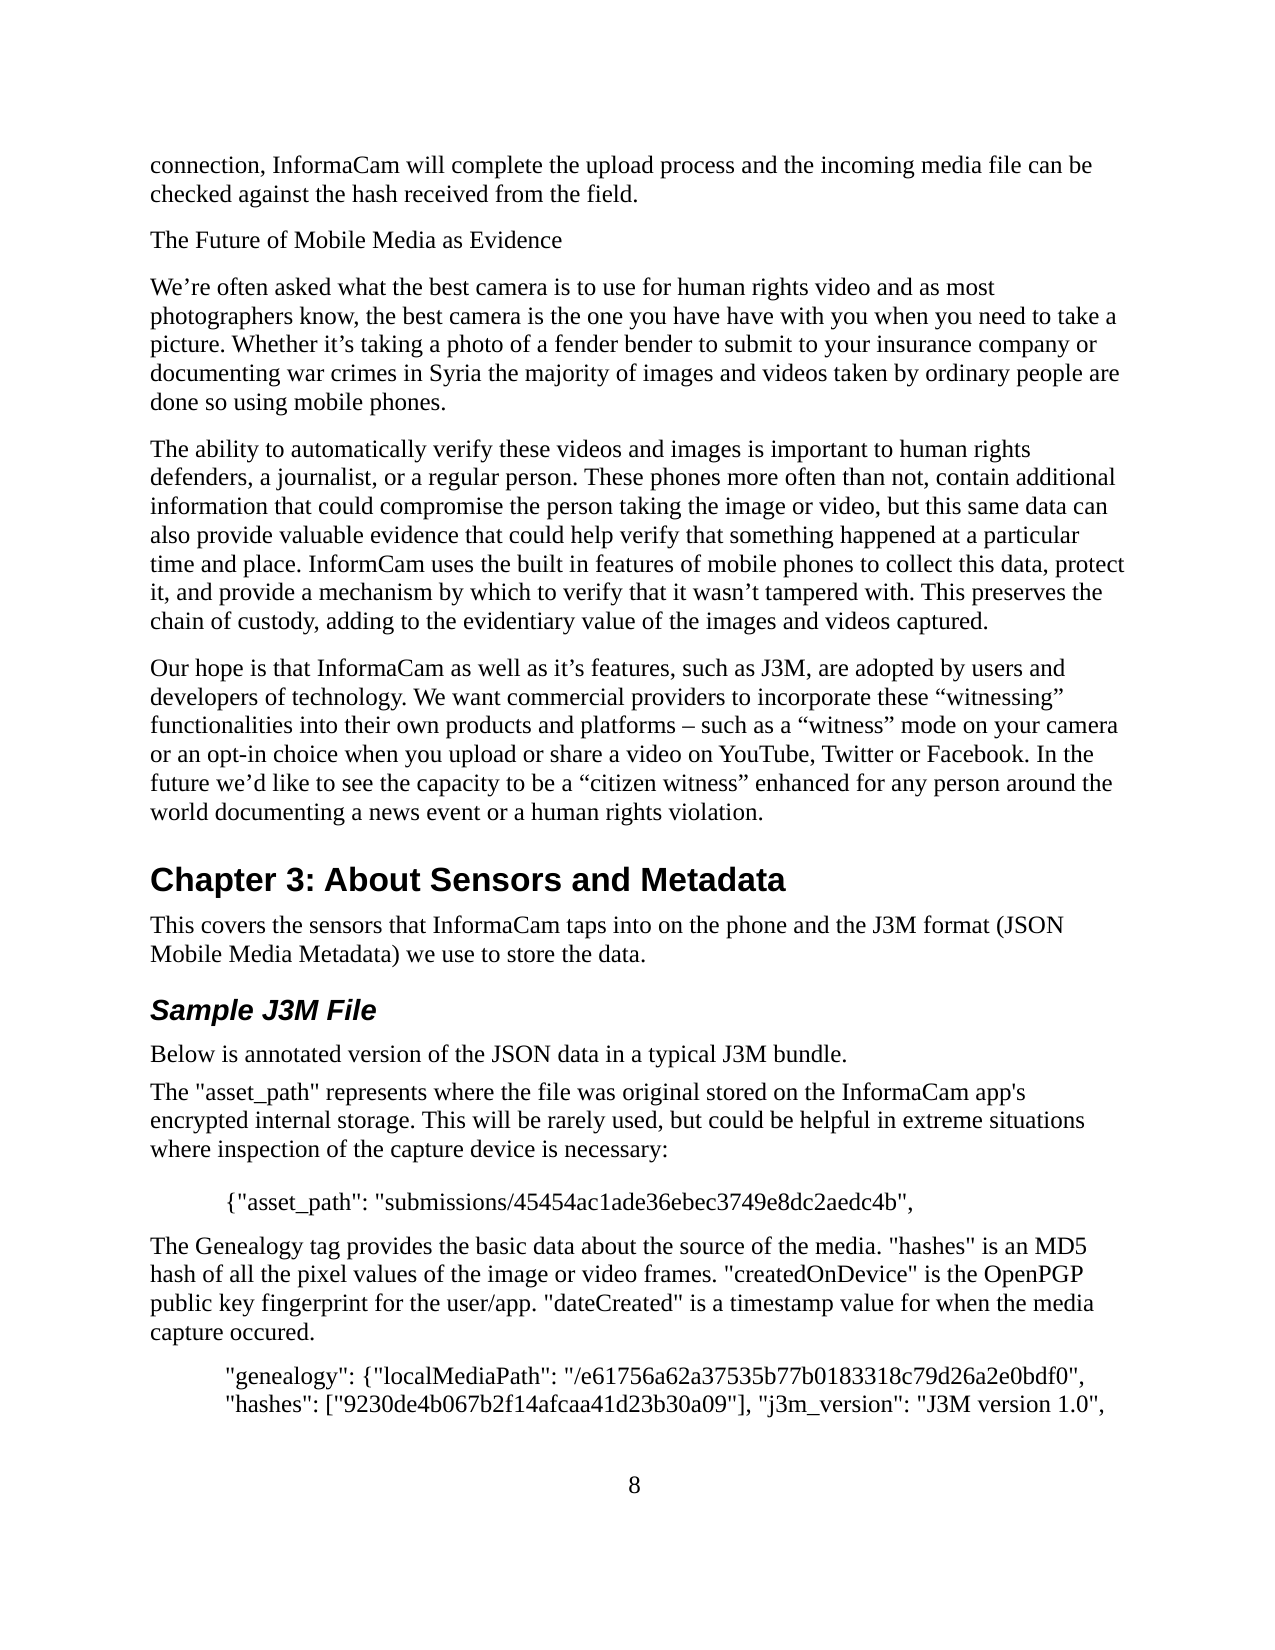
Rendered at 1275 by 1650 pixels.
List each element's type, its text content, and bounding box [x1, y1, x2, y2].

text Below is annotated version of the JSON data in a typical J3M bundle. [150, 1039, 1125, 1068]
text The Future of Mobile Media as Evidence [150, 225, 1125, 254]
text Our hope is that InformaCam as well as it’s features, such as J3M, are adopted by users and developers of technology. We want commercial providers to incorporate these “witnessing” functionalities into their own products and platforms – such as a “witness” mode on your camera or an opt-in choice when you upload or share a video on YouTube, Twitter or Facebook. In the future we’d like to see the capacity to be a “citizen witness” enhanced for any person around the world documenting a news event or a human rights violation. [150, 653, 1125, 825]
text The ability to automatically verify these videos and images is important to human rights defenders, a journalist, or a regular person. These phones more often than not, contain additional information that could compromise the person taking the image or video, but this same data can also provide valuable evidence that could help verify that something happened at a particular time and place. InformCam uses the built in features of mobile phones to collect this data, protect it, and provide a mechanism by which to verify that it wasn’t tampered with. This preserves the chain of custody, adding to the evidentiary value of the images and videos captured. [150, 434, 1125, 635]
text This covers the sensors that InformaCam taps into on the phone and the J3M format (JSON Mobile Media Metadata) we use to store the data. [150, 911, 1125, 968]
text The Genealogy tag provides the basic data about the source of the media. "hashes" is an MD5 hash of all the pixel values of the image or video frames. "createdOnDevice" is the OpenPGP public key fingerprint for the user/app. "dateCreated" is a timestamp value for when the media capture occured. [150, 1231, 1125, 1346]
subtitle Chapter 3: About Sensors and Metadata [150, 859, 1125, 898]
text "genealogy": {"localMediaPath": "/e61756a62a37535b77b0183318c79d26a2e0bdf0", "hashes": ["9230de4b067b2f14afcaa41d23b30a09"], "j3m_version": "J3M version 1.0", [225, 1361, 1125, 1418]
text {"asset_path": "submissions/45454ac1ade36ebec3749e8dc2aedc4b", [225, 1187, 1125, 1216]
text The "asset_path" represents where the file was original stored on the InformaCam app's encrypted internal storage. This will be rarely used, but could be helpful in extreme situations where inspection of the capture device is necessary: [150, 1077, 1125, 1163]
text We’re often asked what the best camera is to use for human rights video and as most photographers know, the best camera is the one you have have with you when you need to take a picture. Whether it’s taking a photo of a fender bender to submit to your insurance company or documenting war crimes in Syria the majority of images and videos taken by ordinary people are done so using mobile phones. [150, 272, 1125, 416]
subtitle Sample J3M File [150, 993, 1125, 1027]
text connection, InformaCam will complete the upload process and the incoming media file can be checked against the hash received from the field. [150, 150, 1125, 207]
